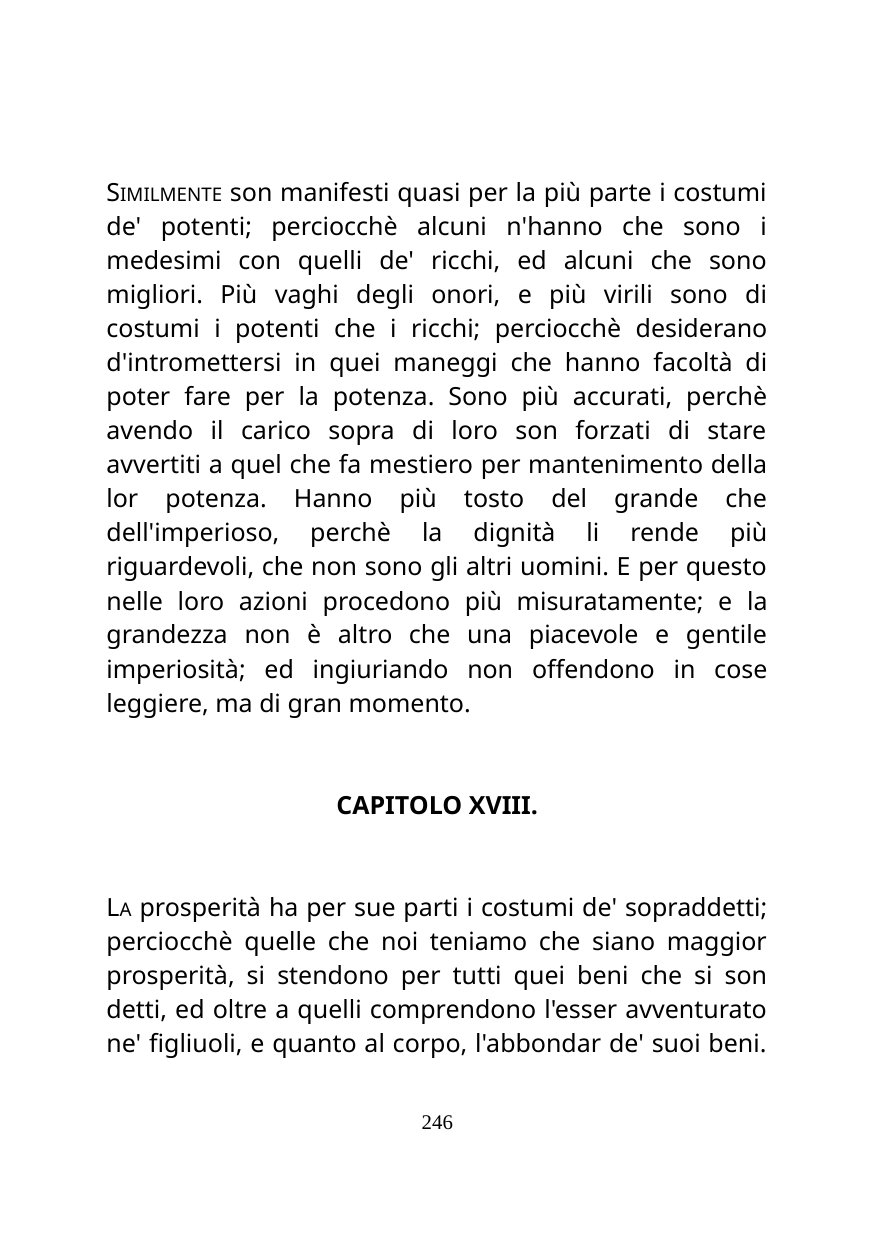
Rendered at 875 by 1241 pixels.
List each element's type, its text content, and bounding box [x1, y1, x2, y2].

text SIMILMENTE son manifesti quasi per la più parte i costumi de' potenti; perciocchè alcuni n'hanno che sono i medesimi con quelli de' ricchi, ed alcuni che sono migliori. Più vaghi degli onori, e più virili sono di costumi i potenti che i ricchi; perciocchè desiderano d'intromettersi in quei maneggi che hanno facoltà di poter fare per la potenza. Sono più accurati, perchè avendo il carico sopra di loro son forzati di stare avvertiti a quel che fa mestiero per mantenimento della lor potenza. Hanno più tosto del grande che dell'imperioso, perchè la dignità li rende più riguardevoli, che non sono gli altri uomini. E per questo nelle loro azioni procedono più misuratamente; e la grandezza non è altro che una piacevole e gentile imperiosità; ed ingiuriando non offendono in cose leggiere, ma di gran momento. [106, 174, 768, 719]
text LA prosperità ha per sue parti i costumi de' sopraddetti; perciocchè quelle che noi teniamo che siano maggior prosperità, si stendono per tutti quei beni che si son detti, ed oltre a quelli comprendono l'esser avventurato ne' figliuoli, e quanto al corpo, l'abbondar de' suoi beni. [106, 890, 768, 1060]
text CAPITOLO XVIII. [106, 787, 768, 822]
